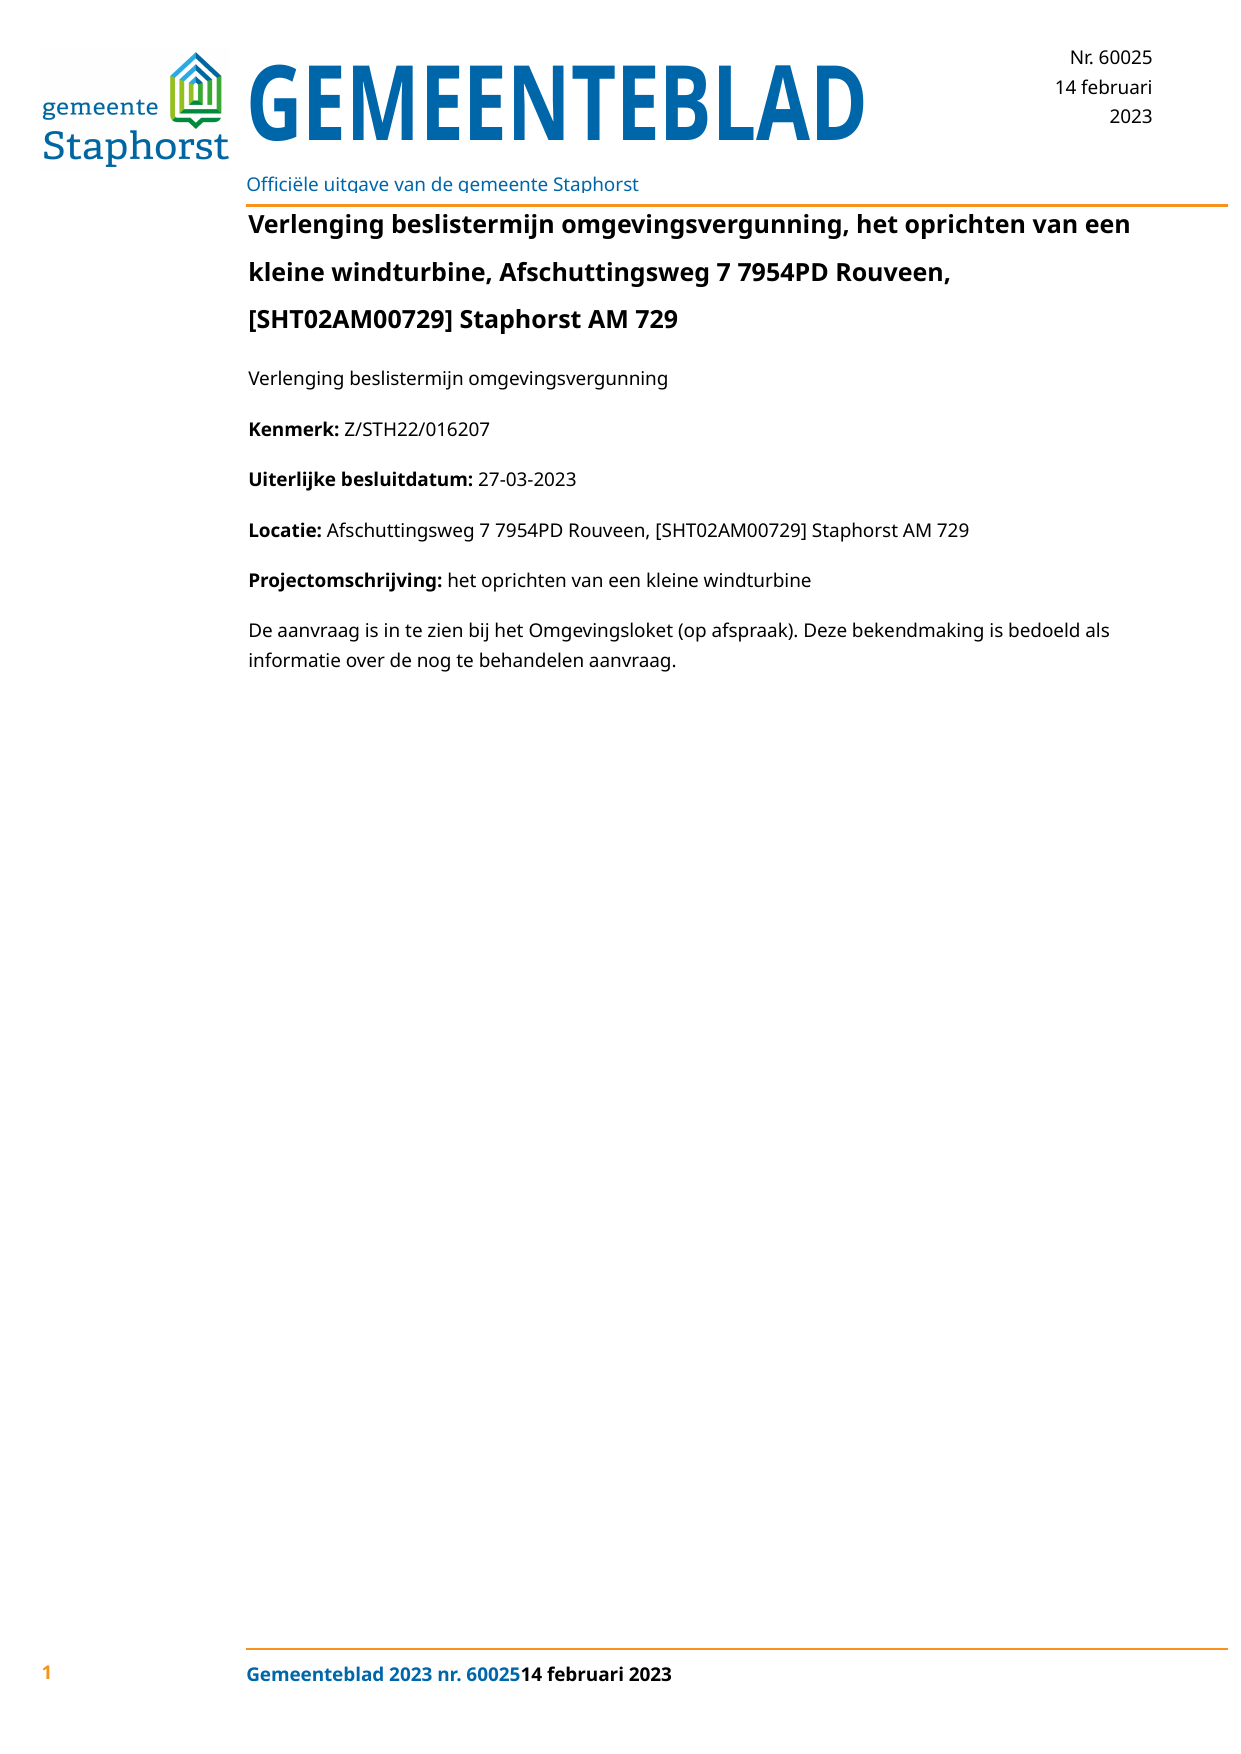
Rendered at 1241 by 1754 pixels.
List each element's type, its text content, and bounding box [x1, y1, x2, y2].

text Projectomschrijving: het oprichten van een kleine windturbine [248, 567, 1152, 593]
text Locatie: Afschuttingsweg 7 7954PD Rouveen, [SHT02AM00729] Staphorst AM 729 [248, 517, 1152, 542]
text Uiterlijke besluitdatum: 27-03-2023 [248, 466, 1152, 492]
text De aanvraag is in te zien bij het Omgevingsloket (op afspraak). Deze bekendmaking is bedoeld als informatie over de nog te behandelen aanvraag. [248, 618, 1152, 673]
text Verlenging beslistermijn omgevingsvergunning [248, 366, 1152, 391]
text Kenmerk: Z/STH22/016207 [248, 416, 1152, 442]
picture [41, 47, 231, 172]
text Verlenging beslistermijn omgevingsvergunning, het oprichten van een kleine windturbine, Afschuttingsweg 7 7954PD Rouveen, [SHT02AM00729] Staphorst AM 729 [248, 207, 1152, 336]
